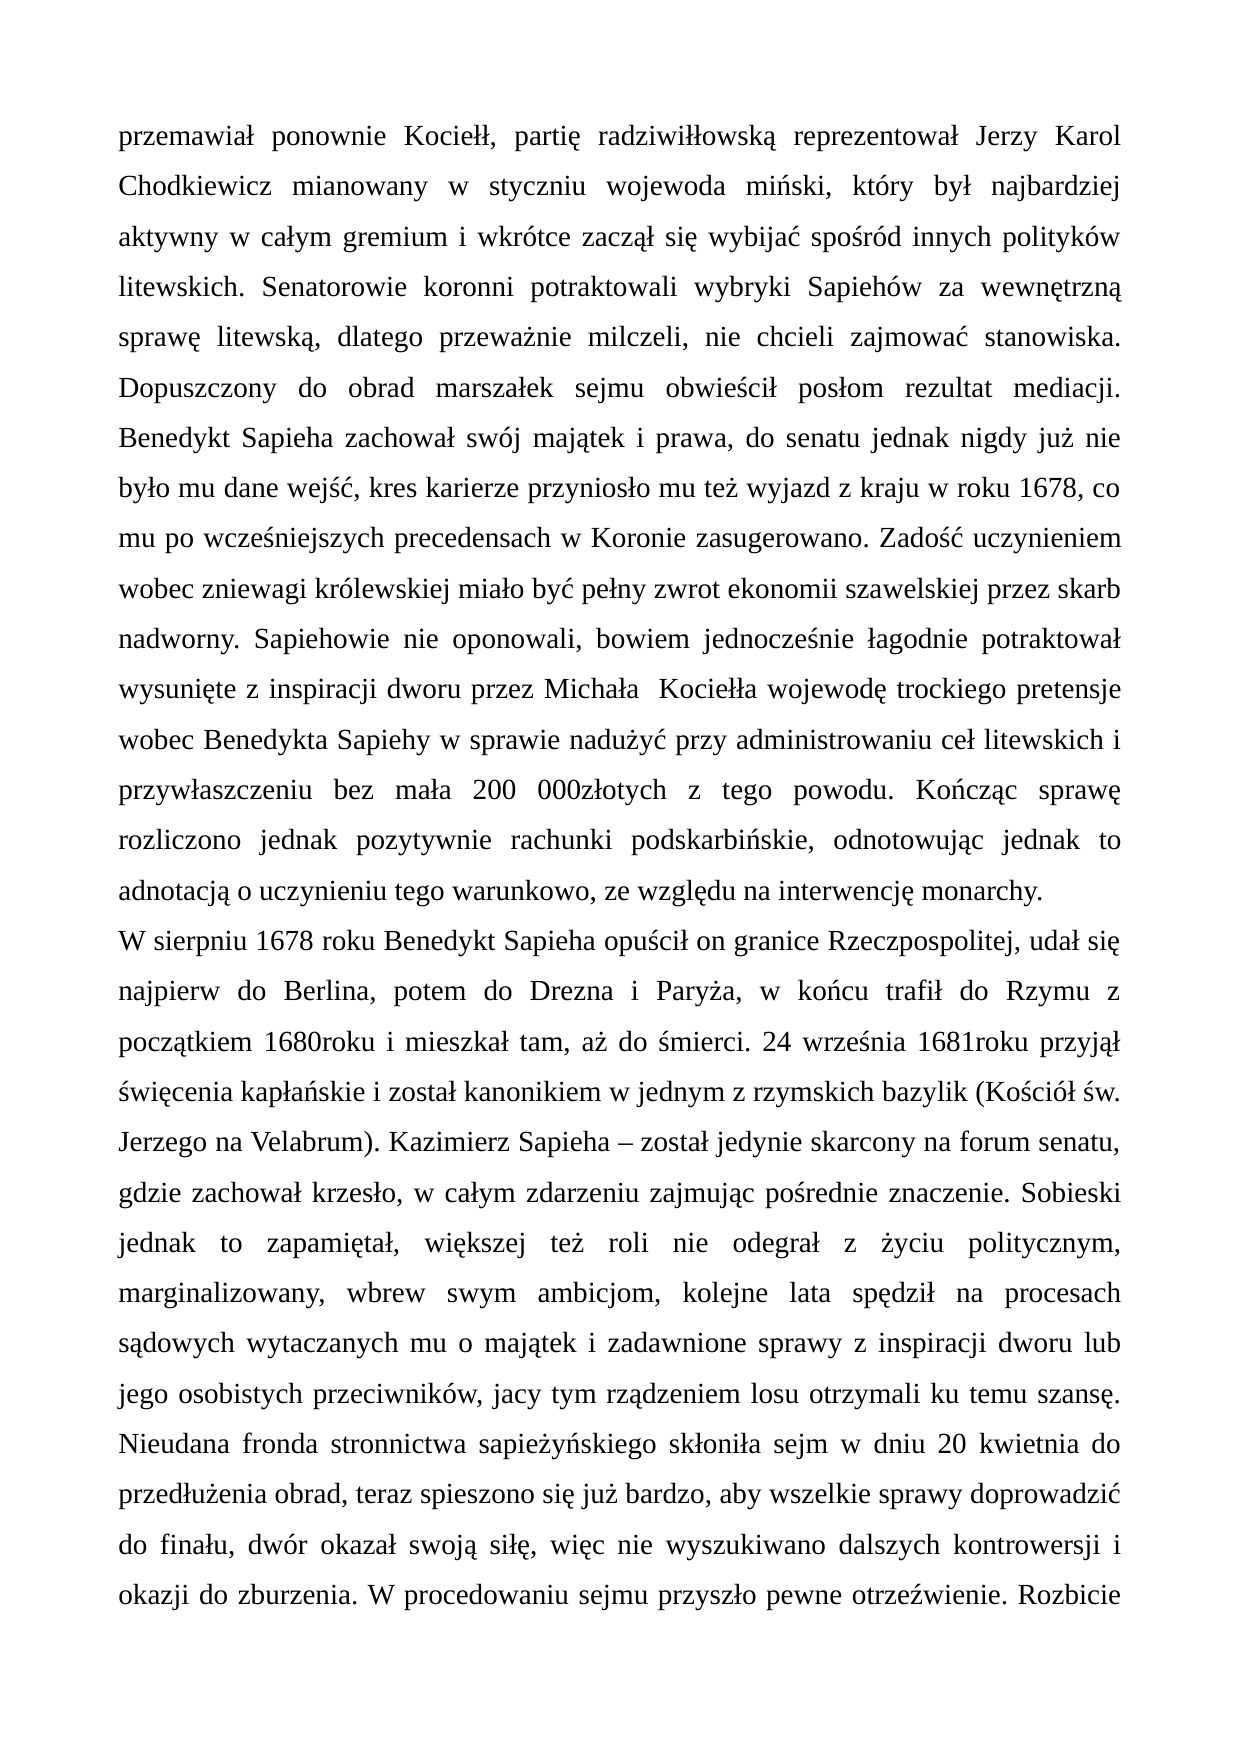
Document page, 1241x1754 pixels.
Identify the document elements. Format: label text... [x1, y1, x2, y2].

text W sierpniu 1678 roku Benedykt Sapieha opuścił on granice Rzeczpospolitej, udał się najpierw do Berlina, potem do Drezna i Paryża, w końcu trafił do Rzymu z początkiem 1680roku i mieszkał tam, aż do śmierci. 24 września 1681roku przyjął święcenia kapłańskie i został kanonikiem w jednym z rzymskich bazylik (Kościół św. Jerzego na Velabrum). Kazimierz Sapieha – został jedynie skarcony na forum senatu, gdzie zachował krzesło, w całym zdarzeniu zajmując pośrednie znaczenie. Sobieski jednak to zapamiętał, większej też roli nie odegrał z życiu politycznym, marginalizowany, wbrew swym ambicjom, kolejne lata spędził na procesach sądowych wytaczanych mu o majątek i zadawnione sprawy z inspiracji dworu lub jego osobistych przeciwników, jacy tym rządzeniem losu otrzymali ku temu szansę. Nieudana fronda stronnictwa sapieżyńskiego skłoniła sejm w dniu 20 kwietnia do przedłużenia obrad, teraz spieszono się już bardzo, aby wszelkie sprawy doprowadzić do finału, dwór okazał swoją siłę, więc nie wyszukiwano dalszych kontrowersji i okazji do zburzenia. W procedowaniu sejmu przyszło pewne otrzeźwienie. Rozbicie [118, 923, 1122, 1611]
text przemawiał ponownie Kociełł, partię radziwiłłowską reprezentował Jerzy Karol Chodkiewicz mianowany w styczniu wojewoda miński, który był najbardziej aktywny w całym gremium i wkrótce zaczął się wybijać spośród innych polityków litewskich. Senatorowie koronni potraktowali wybryki Sapiehów za wewnętrzną sprawę litewską, dlatego przeważnie milczeli, nie chcieli zajmować stanowiska. Dopuszczony do obrad marszałek sejmu obwieścił posłom rezultat mediacji. Benedykt Sapieha zachował swój majątek i prawa, do senatu jednak nigdy już nie było mu dane wejść, kres karierze przyniosło mu też wyjazd z kraju w roku 1678, co mu po wcześniejszych precedensach w Koronie zasugerowano. Zadość uczynieniem wobec zniewagi królewskiej miało być pełny zwrot ekonomii szawelskiej przez skarb nadworny. Sapiehowie nie oponowali, bowiem jednocześnie łagodnie potraktował wysunięte z inspiracji dworu przez Michała Kociełła wojewodę trockiego pretensje wobec Benedykta Sapiehy w sprawie nadużyć przy administrowaniu ceł litewskich i przywłaszczeniu bez mała 200 000złotych z tego powodu. Kończąc sprawę rozliczono jednak pozytywnie rachunki podskarbińskie, odnotowując jednak to adnotacją o uczynieniu tego warunkowo, ze względu na interwencję monarchy. [118, 118, 1122, 906]
